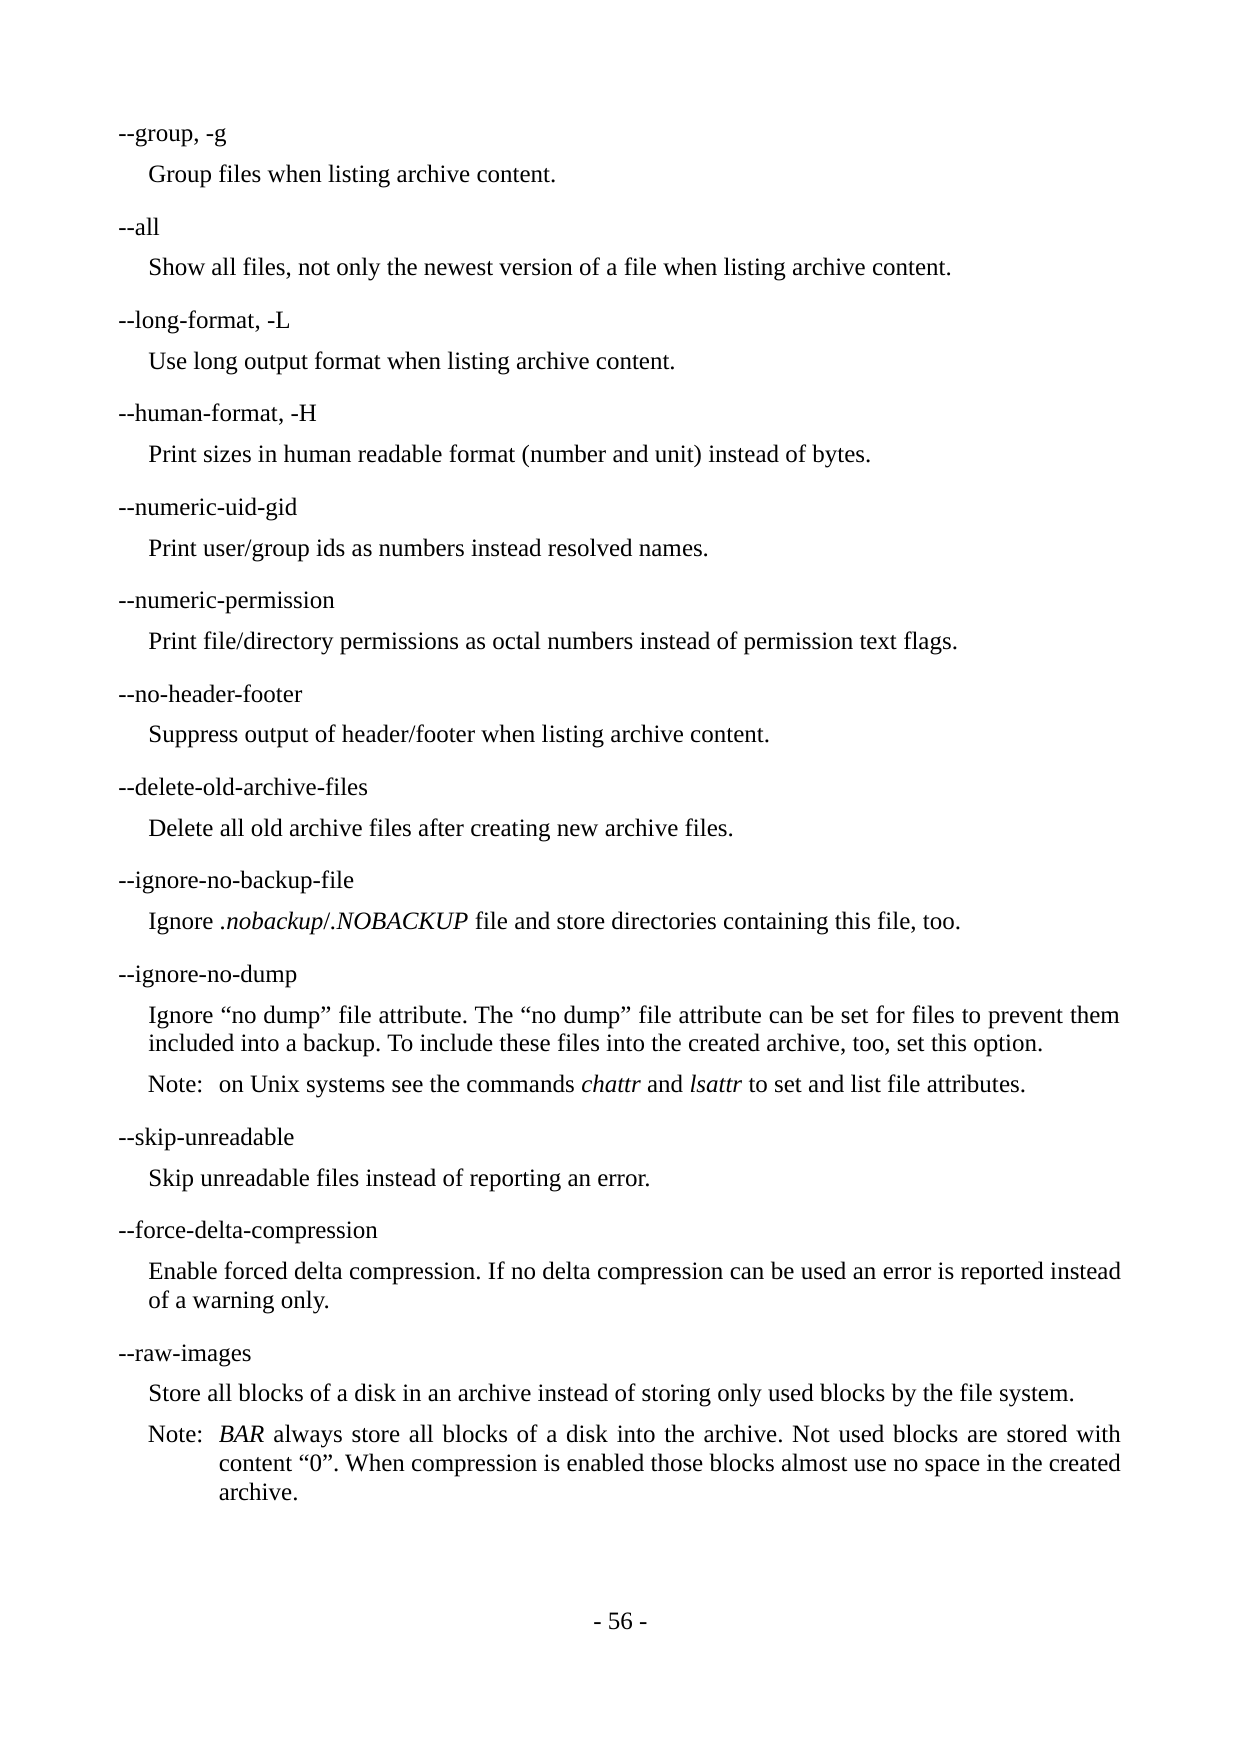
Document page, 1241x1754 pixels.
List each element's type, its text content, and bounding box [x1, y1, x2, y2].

text Print user/group ids as numbers instead resolved names. [148, 533, 1122, 561]
title --group, -g [118, 118, 1122, 147]
text Enable forced delta compression. If no delta compression can be used an error is reported instead of a warning only. [148, 1256, 1122, 1314]
title --ignore-no-dump [118, 959, 1122, 988]
title --force-delta-compression [118, 1215, 1122, 1244]
text Show all files, not only the newest version of a file when listing archive content. [148, 252, 1122, 281]
text Ignore .nobackup/.NOBACKUP file and store directories containing this file, too. [148, 906, 1122, 935]
title --raw-images [118, 1338, 1122, 1366]
text Print file/directory permissions as octal numbers instead of permission text flags. [148, 626, 1122, 655]
title --delete-old-archive-files [118, 772, 1122, 801]
title --long-format, -L [118, 305, 1122, 334]
text Note: on Unix systems see the commands chattr and lsattr to set and list file attributes. [148, 1069, 1122, 1098]
text Group files when listing archive content. [148, 159, 1122, 188]
title --ignore-no-backup-file [118, 866, 1122, 894]
text Note: BAR always store all blocks of a disk into the archive. Not used blocks are stored with content “0”. When compression is enabled those blocks almost use no space in the created archive. [148, 1419, 1122, 1505]
title --numeric-uid-gid [118, 492, 1122, 521]
title --skip-unreadable [118, 1122, 1122, 1151]
text Skip unreadable files instead of reporting an error. [148, 1163, 1122, 1191]
title --no-header-footer [118, 679, 1122, 707]
text Store all blocks of a disk in an archive instead of storing only used blocks by the file system. [148, 1378, 1122, 1407]
title --numeric-permission [118, 585, 1122, 614]
text Print sizes in human readable format (number and unit) instead of bytes. [148, 439, 1122, 468]
text Delete all old archive files after creating new archive files. [148, 813, 1122, 842]
text Suppress output of header/footer when listing archive content. [148, 719, 1122, 748]
title --human-format, -H [118, 398, 1122, 427]
title --all [118, 212, 1122, 240]
text Ignore “no dump” file attribute. The “no dump” file attribute can be set for files to prevent them included into a backup. To include these files into the created archive, too, set this option. [148, 1000, 1122, 1057]
text Use long output format when listing archive content. [148, 346, 1122, 374]
